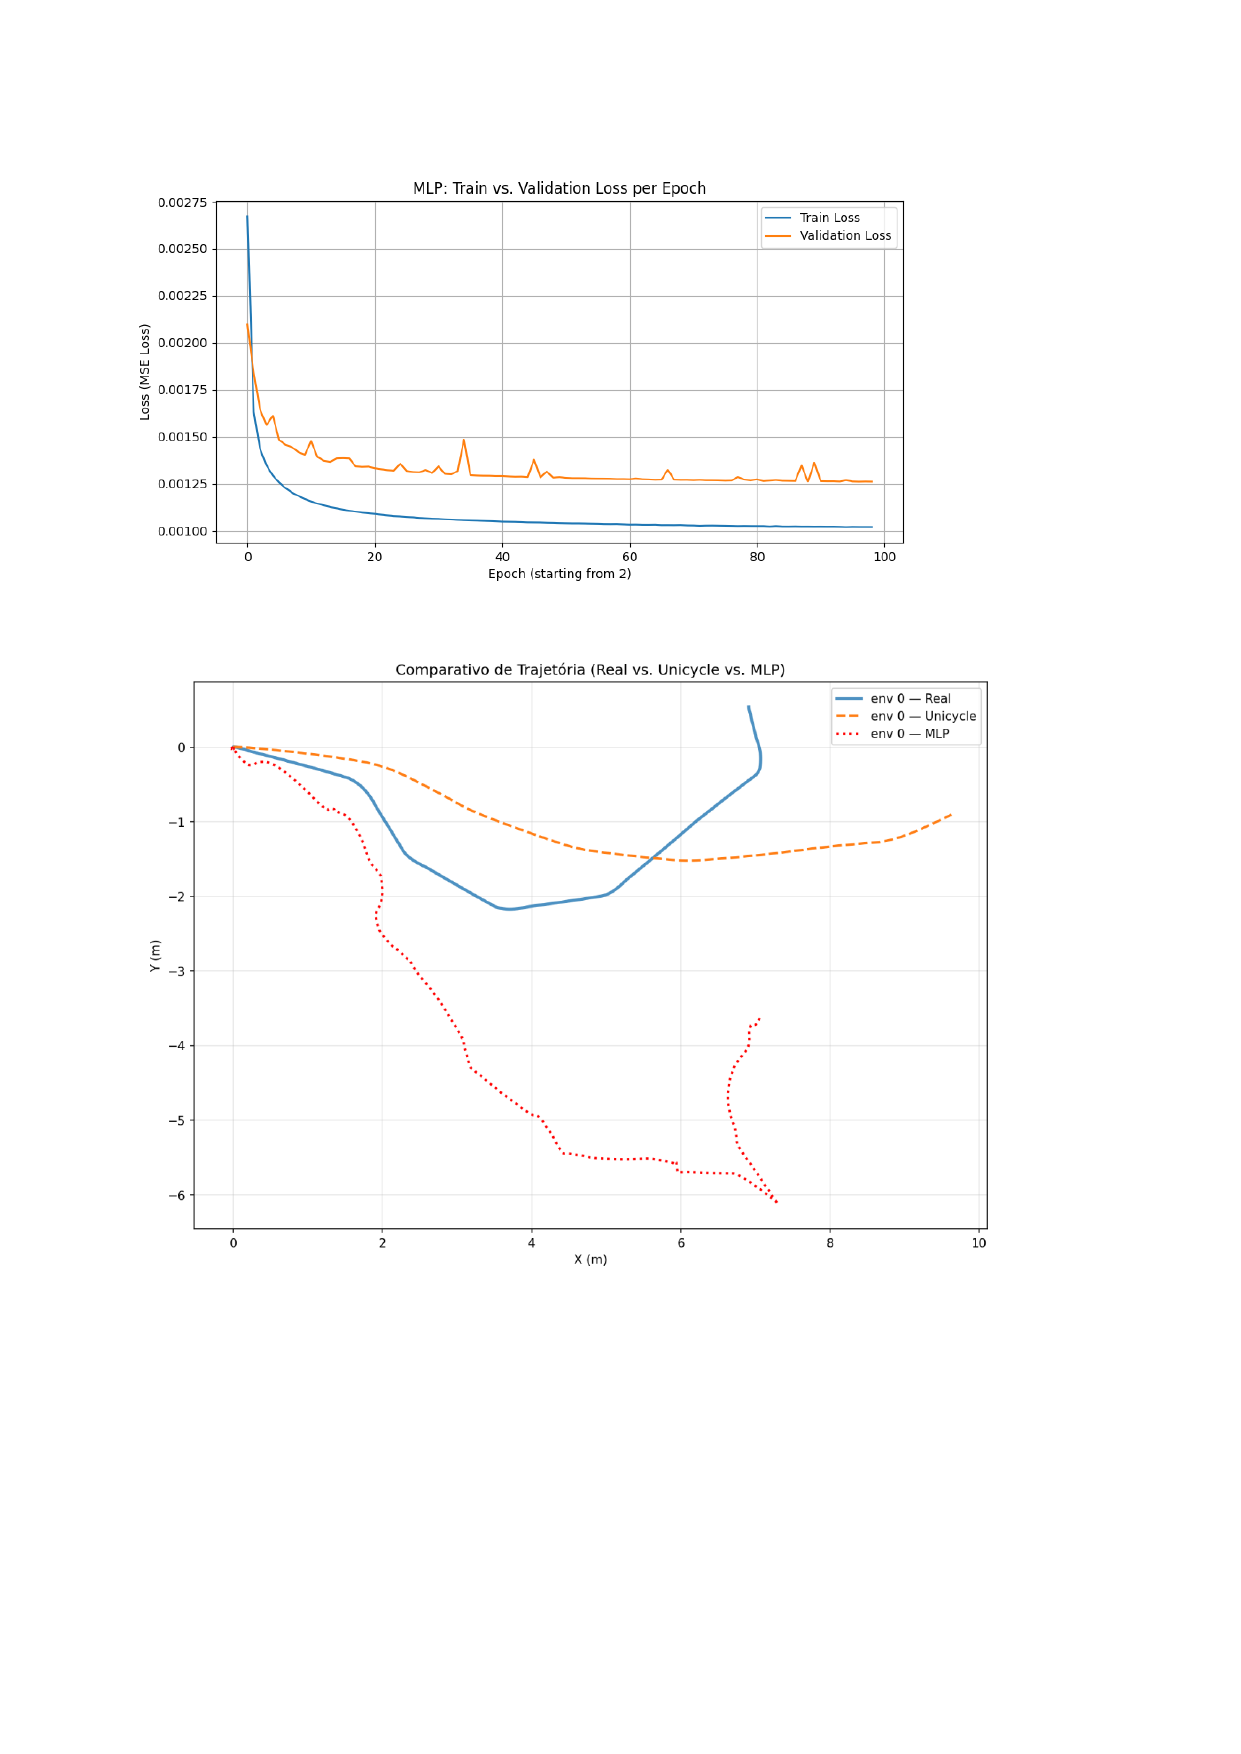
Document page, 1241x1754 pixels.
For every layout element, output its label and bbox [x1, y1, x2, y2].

picture [141, 652, 994, 1274]
picture [105, 147, 990, 591]
